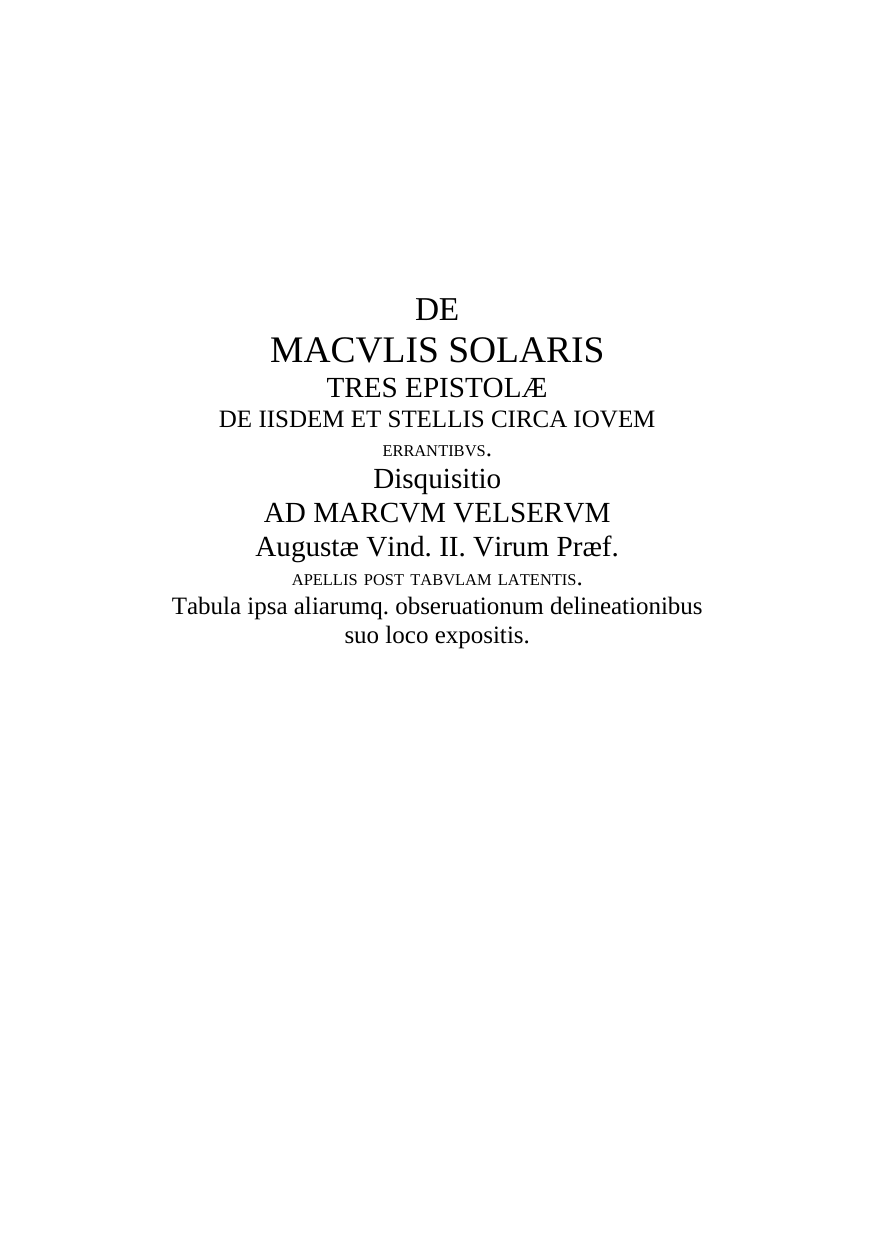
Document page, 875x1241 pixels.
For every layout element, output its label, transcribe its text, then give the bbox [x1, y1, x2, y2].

text DE [59, 289, 815, 327]
text suo loco expositis. [59, 620, 815, 648]
text MACVLIS SOLARIS [59, 327, 815, 371]
text Disquisitio [59, 462, 815, 495]
text DE IISDEM ET STELLIS CIRCA IOVEM [59, 404, 815, 433]
text Augustæ Vind. II. Virum Præf. [59, 529, 815, 562]
text Tabula ipsa aliarumq. obseruationum delineationibus [59, 591, 815, 620]
text TRES EPISTOLÆ [59, 371, 815, 404]
text apellis post tabvlam latentis. [59, 562, 815, 591]
text AD MARCVM VELSERVM [59, 495, 815, 529]
text errantibvs. [59, 433, 815, 462]
